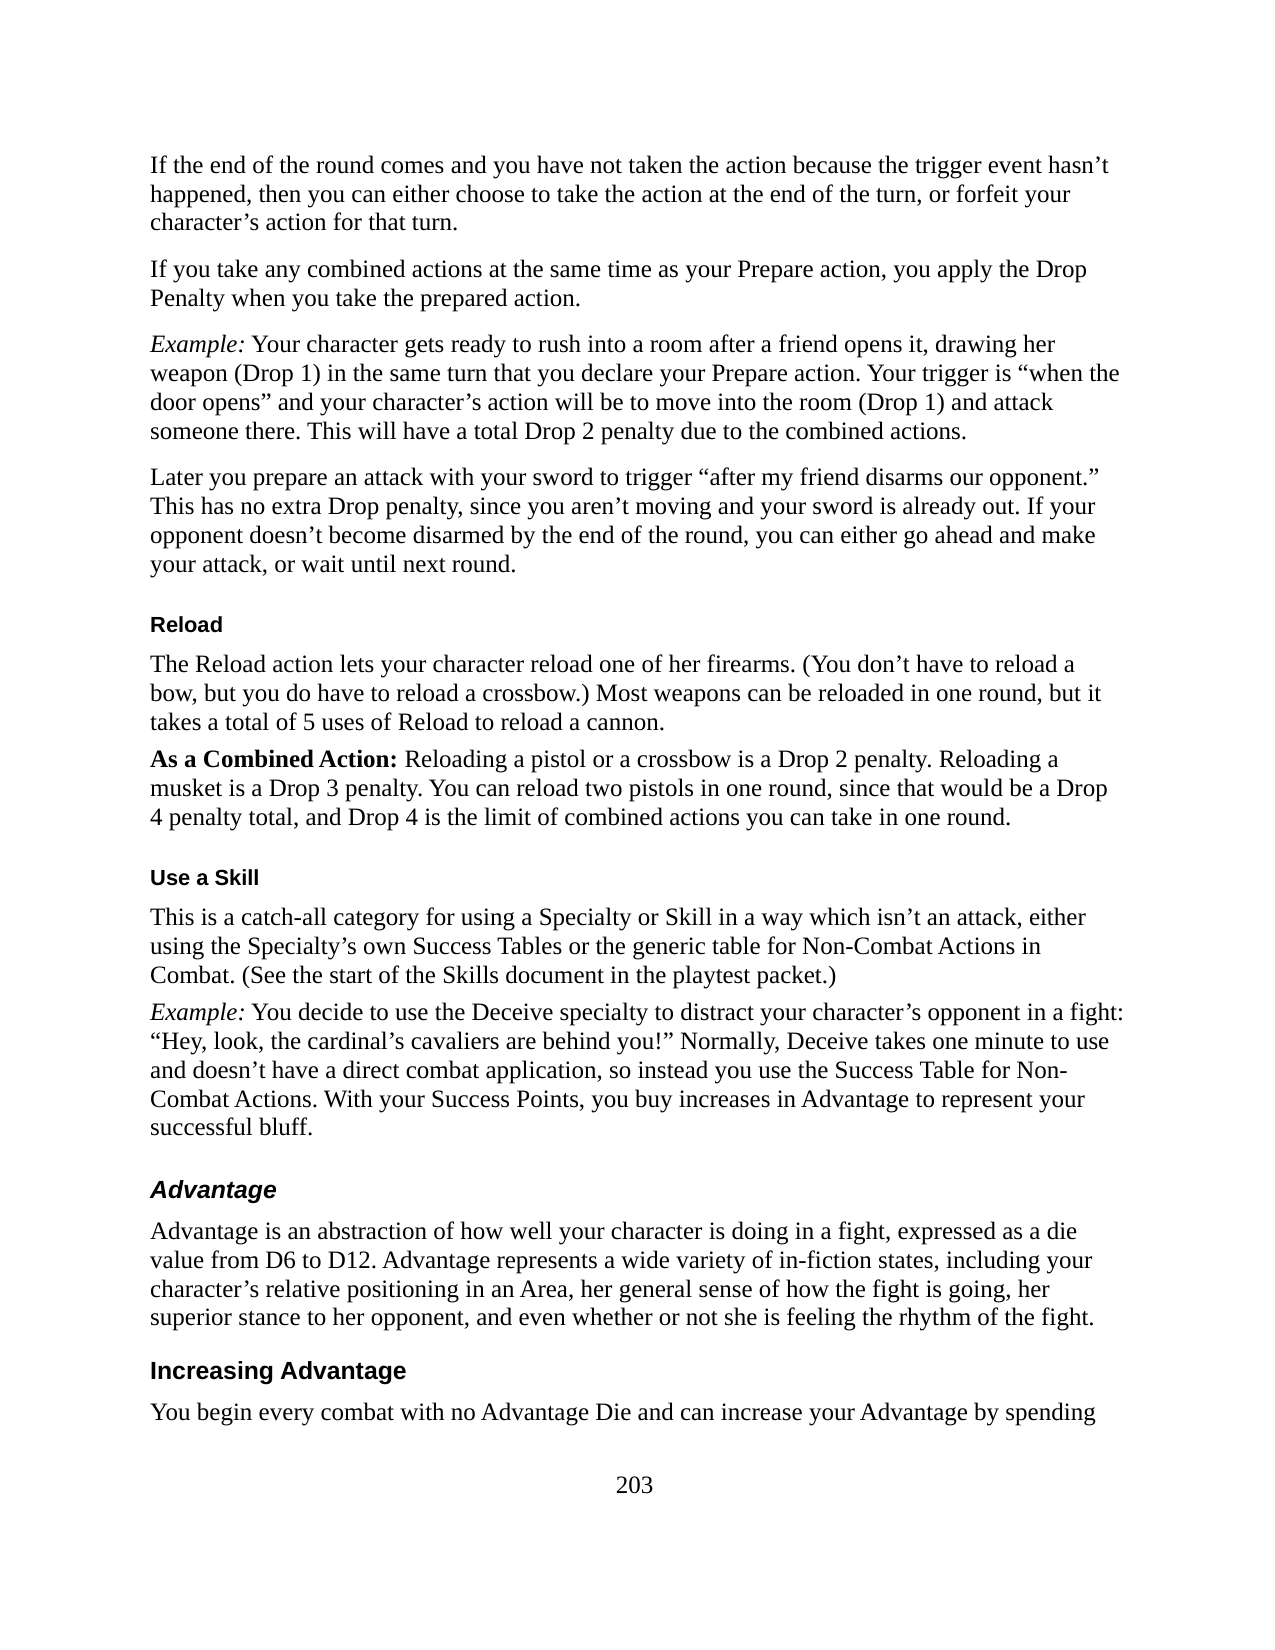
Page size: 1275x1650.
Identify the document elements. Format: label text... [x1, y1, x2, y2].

text As a Combined Action: Reloading a pistol or a crossbow is a Drop 2 penalty. Reloading a musket is a Drop 3 penalty. You can reload two pistols in one round, since that would be a Drop 4 penalty total, and Drop 4 is the limit of combined actions you can take in one round. [150, 744, 1125, 831]
text Example: Your character gets ready to rush into a room after a friend opens it, drawing her weapon (Drop 1) in the same turn that you declare your Prepare action. Your trigger is “when the door opens” and your character’s action will be to move into the room (Drop 1) and attack someone there. This will have a total Drop 2 penalty due to the combined actions. [150, 329, 1125, 444]
text Later you prepare an attack with your sword to trigger “after my friend disarms our opponent.” This has no extra Drop penalty, since you aren’t moving and your sword is already out. If your opponent doesn’t become disarmed by the end of the round, you can either go ahead and make your attack, or wait until next round. [150, 462, 1125, 577]
text Advantage is an abstraction of how well your character is doing in a fight, expressed as a die value from D6 to D12. Advantage represents a wide variety of in-fiction states, including your character’s relative positioning in an Area, her general sense of how the fight is going, her superior stance to her opponent, and even whether or not she is feeling the rhythm of the fight. [150, 1216, 1125, 1331]
subtitle Increasing Advantage [150, 1356, 1125, 1385]
subtitle Use a Skill [150, 864, 1125, 890]
subtitle Reload [150, 611, 1125, 637]
text This is a catch-all category for using a Specialty or Skill in a way which isn’t an attack, either using the Specialty’s own Success Tables or the generic table for Non-Combat Actions in Combat. (See the start of the Skills document in the playtest packet.) [150, 902, 1125, 988]
text If the end of the round comes and you have not taken the action because the trigger event hasn’t happened, then you can either choose to take the action at the end of the turn, or forfeit your character’s action for that turn. [150, 150, 1125, 236]
text The Reload action lets your character reload one of her firearms. (You don’t have to reload a bow, but you do have to reload a crossbow.) Most weapons can be reloaded in one round, but it takes a total of 5 uses of Reload to reload a cannon. [150, 649, 1125, 735]
text You begin every combat with no Advantage Die and can increase your Advantage by spending [150, 1397, 1125, 1426]
text If you take any combined actions at the same time as your Prepare action, you apply the Drop Penalty when you take the prepared action. [150, 254, 1125, 312]
subtitle Advantage [150, 1175, 1125, 1204]
text Example: You decide to use the Deceive specialty to distract your character’s opponent in a fight: “Hey, look, the cardinal’s cavaliers are behind you!” Normally, Deceive takes one minute to use and doesn’t have a direct combat application, so instead you use the Success Table for Non-Combat Actions. With your Success Points, you buy increases in Advantage to represent your successful bluff. [150, 997, 1125, 1141]
